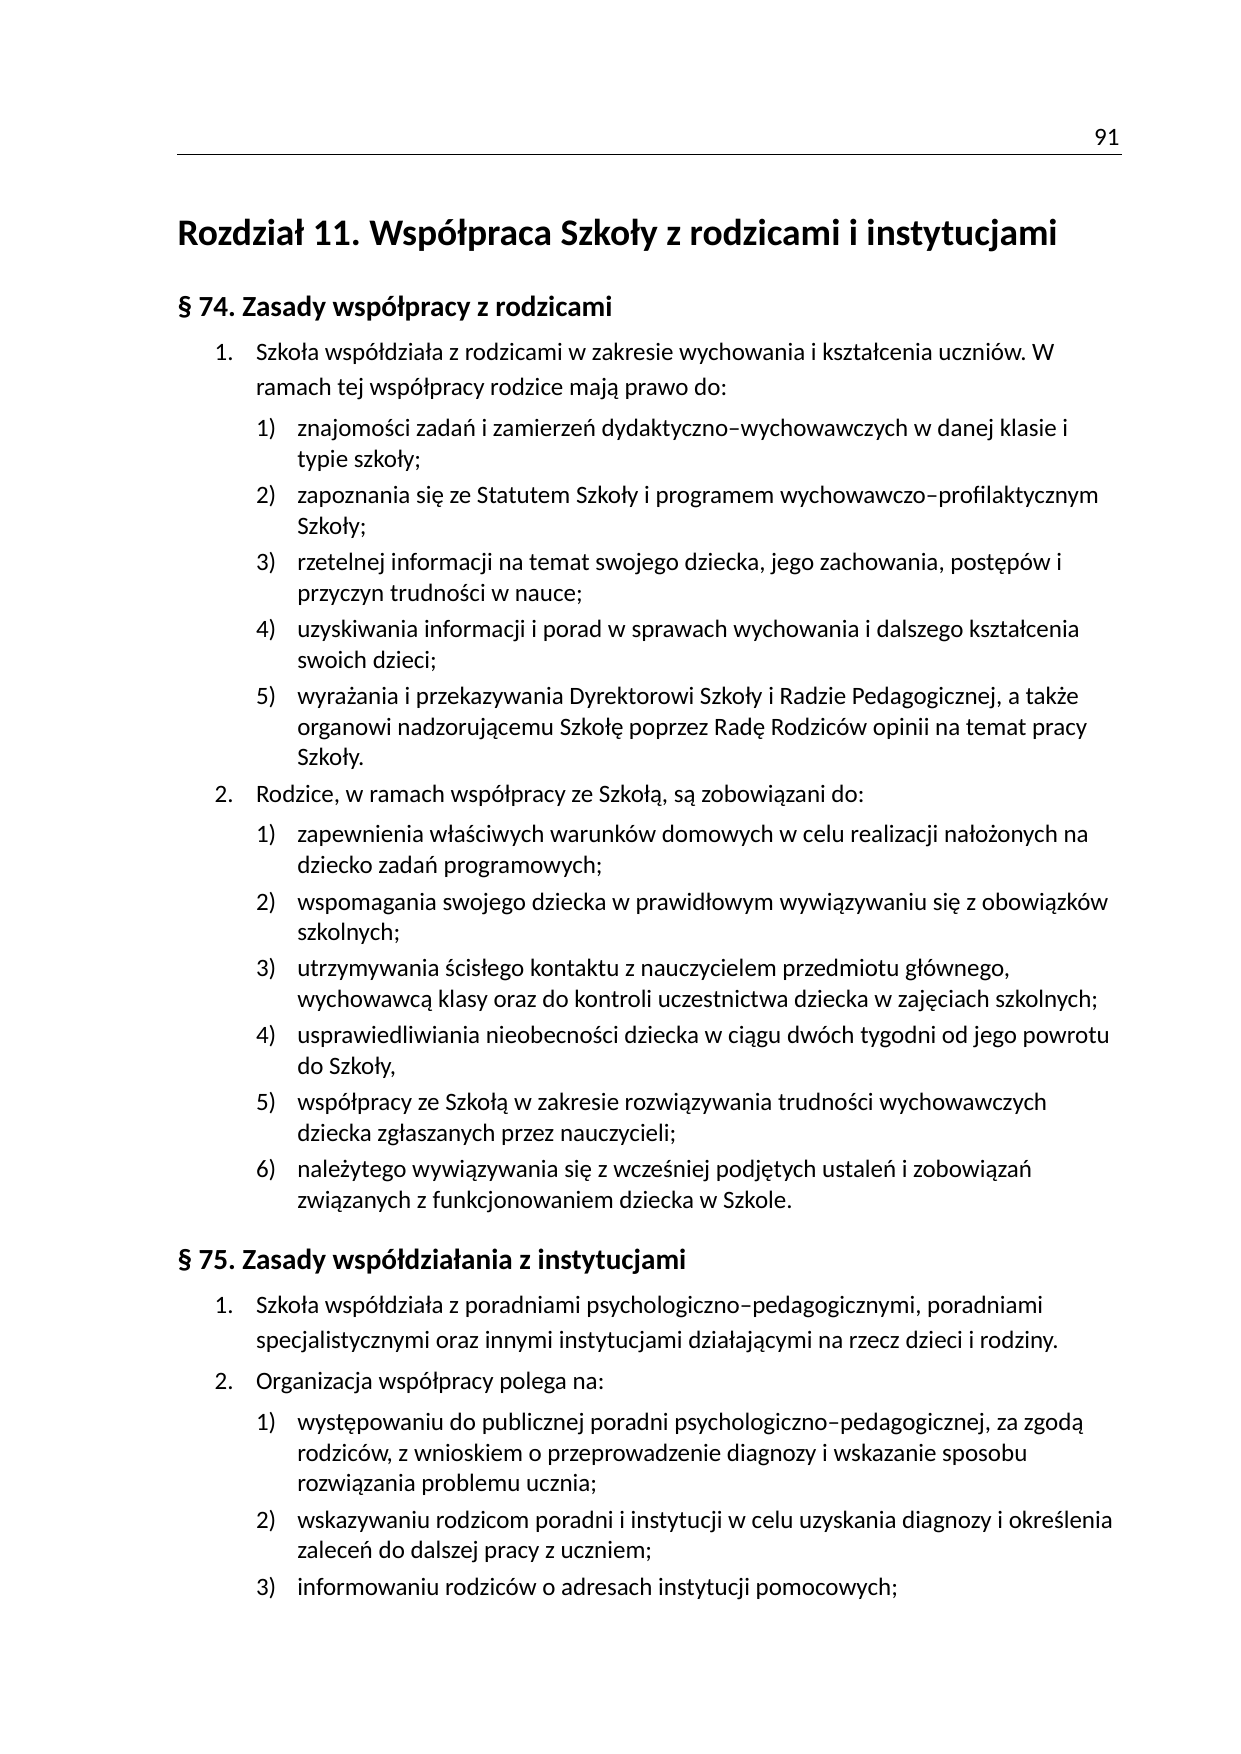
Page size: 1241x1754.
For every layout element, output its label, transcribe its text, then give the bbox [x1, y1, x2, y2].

list Szkoła współdziała z rodzicami w zakresie wychowania i kształcenia uczniów. W ramach tej współpracy rodzice mają prawo do: [214, 336, 1122, 402]
list zapewnienia właściwych warunków domowych w celu realizacji nałożonych na dziecko zadań programowych; [256, 819, 1122, 880]
list należytego wywiązywania się z wcześniej podjętych ustaleń i zobowiązań związanych z funkcjonowaniem dziecka w Szkole. [256, 1153, 1122, 1214]
list Organizacja współpracy polega na: [214, 1365, 1122, 1396]
list informowaniu rodziców o adresach instytucji pomocowych; [256, 1571, 1122, 1601]
list wyrażania i przekazywania Dyrektorowi Szkoły i Radzie Pedagogicznej, a także organowi nadzorującemu Szkołę poprzez Radę Rodziców opinii na temat pracy Szkoły. [256, 680, 1122, 772]
list wskazywaniu rodzicom poradni i instytucji w celu uzyskania diagnozy i określenia zaleceń do dalszej pracy z uczniem; [256, 1504, 1122, 1565]
list rzetelnej informacji na temat swojego dziecka, jego zachowania, postępów i przyczyn trudności w nauce; [256, 546, 1122, 607]
subtitle § 75. Zasady współdziałania z instytucjami [177, 1241, 1122, 1277]
list usprawiedliwiania nieobecności dziecka w ciągu dwóch tygodni od jego powrotu do Szkoły, [256, 1019, 1122, 1081]
list wspomagania swojego dziecka w prawidłowym wywiązywaniu się z obowiązków szkolnych; [256, 886, 1122, 947]
list zapoznania się ze Statutem Szkoły i programem wychowawczo–profilaktycznym Szkoły; [256, 479, 1122, 540]
subtitle Rozdział 11. Współpraca Szkoły z rodzicami i instytucjami [177, 209, 1122, 255]
list znajomości zadań i zamierzeń dydaktyczno–wychowawczych w danej klasie i typie szkoły; [256, 412, 1122, 473]
list Szkoła współdziała z poradniami psychologiczno–pedagogicznymi, poradniami specjalistycznymi oraz innymi instytucjami działającymi na rzecz dzieci i rodziny. [214, 1289, 1122, 1355]
list współpracy ze Szkołą w zakresie rozwiązywania trudności wychowawczych dziecka zgłaszanych przez nauczycieli; [256, 1087, 1122, 1148]
list utrzymywania ścisłego kontaktu z nauczycielem przedmiotu głównego, wychowawcą klasy oraz do kontroli uczestnictwa dziecka w zajęciach szkolnych; [256, 953, 1122, 1014]
list uzyskiwania informacji i porad w sprawach wychowania i dalszego kształcenia swoich dzieci; [256, 613, 1122, 674]
list Rodzice, w ramach współpracy ze Szkołą, są zobowiązani do: [214, 778, 1122, 808]
list występowaniu do publicznej poradni psychologiczno–pedagogicznej, za zgodą rodziców, z wnioskiem o przeprowadzenie diagnozy i wskazanie sposobu rozwiązania problemu ucznia; [256, 1406, 1122, 1498]
subtitle § 74. Zasady współpracy z rodzicami [177, 288, 1122, 324]
